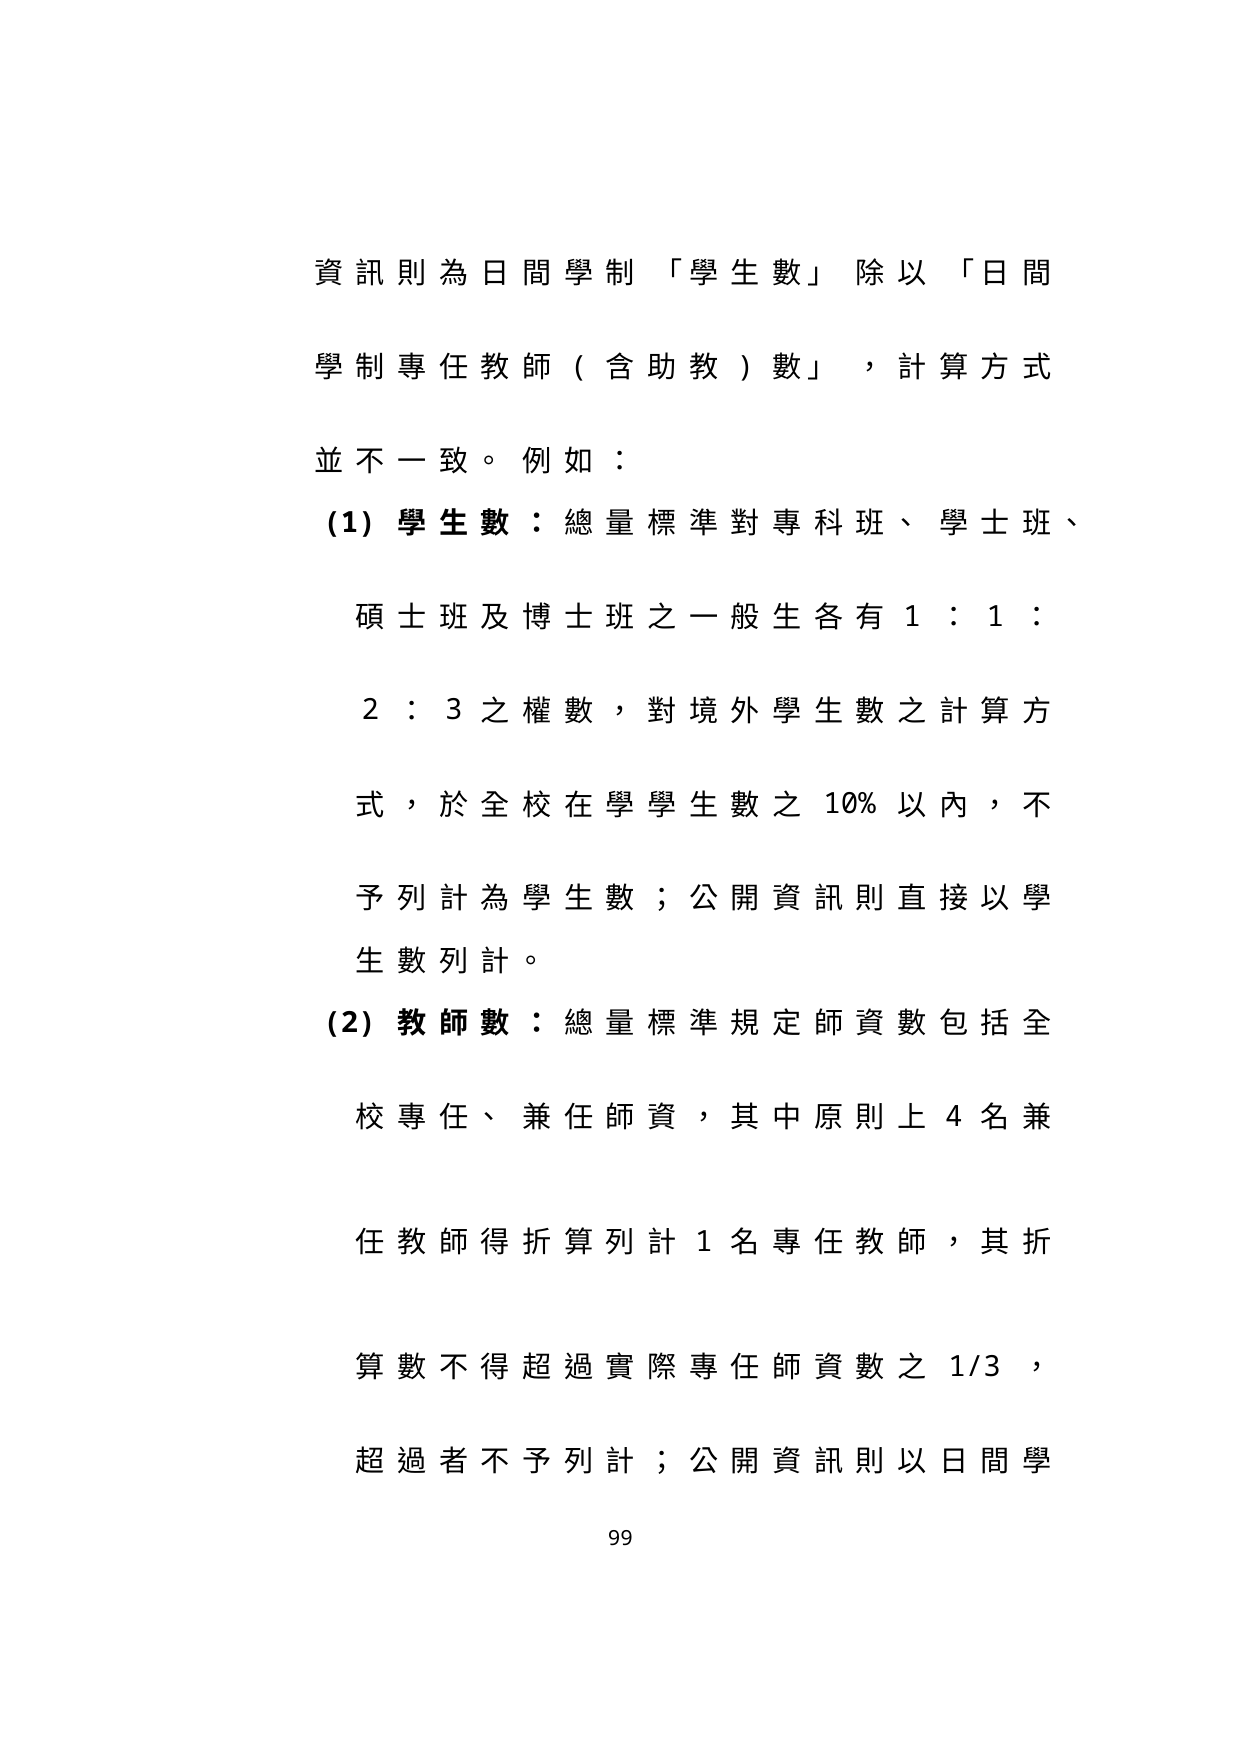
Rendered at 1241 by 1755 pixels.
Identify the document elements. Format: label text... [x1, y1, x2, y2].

text 資訊則為日間學制「學生數」除以「日間學制專任教師(含助教)數」，計算方式並不一致。例如： [271, 229, 1058, 479]
text (2)教師數：總量標準規定師資數包括全校專任、兼任師資，其中原則上4名兼任教師得折算列計1名專任教師，其折算數不得超過實際專任師資數之1/3，超過者不予列計；公開資訊則以日間學 [301, 979, 1058, 1479]
text (1)學生數：總量標準對專科班、學士班、碩士班及博士班之一般生各有1：1：2：3之權數，對境外學生數之計算方式，於全校在學學生數之10%以內，不予列計為學生數；公開資訊則直接以學生數列計。 [301, 479, 1058, 979]
